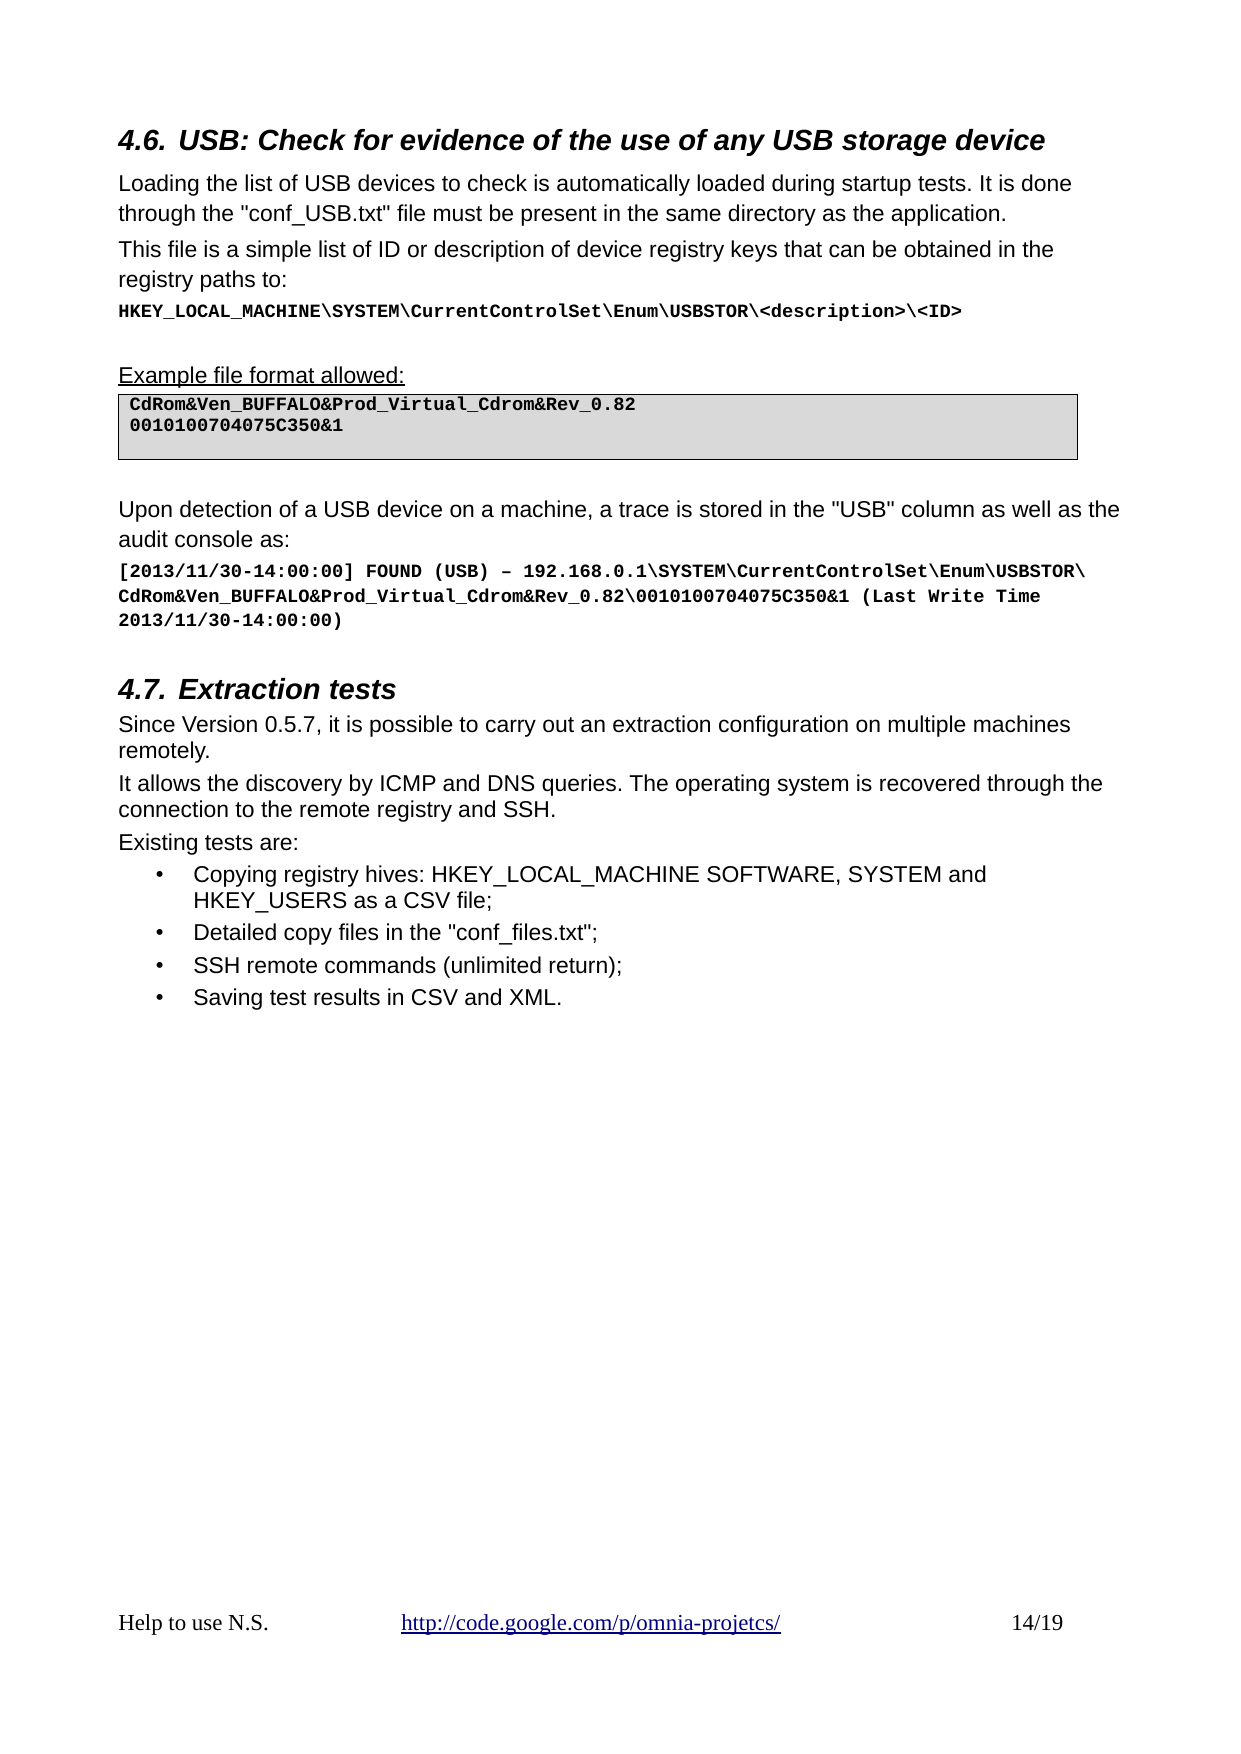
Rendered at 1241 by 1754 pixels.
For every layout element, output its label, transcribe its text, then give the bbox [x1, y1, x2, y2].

list SSH remote commands (unlimited return); [156, 952, 1122, 978]
text Upon detection of a USB device on a machine, a trace is stored in the "USB" column as well as the audit console as: [118, 496, 1122, 552]
subtitle Extraction tests [118, 672, 1122, 705]
list Saving test results in CSV and XML. [156, 984, 1122, 1010]
text Existing tests are: [118, 828, 1122, 855]
list Detailed copy files in the "conf_files.txt"; [156, 919, 1122, 946]
text [2013/11/30-14:00:00] FOUND (USB) – 192.168.0.1\SYSTEM\CurrentControlSet\Enum\USBSTOR\CdRom&Ven_BUFFALO&Prod_Virtual_Cdrom&Rev_0.82\0010100704075C350&1 (Last Write Time 2013/11/30-14:00:00) [118, 562, 1122, 632]
text Example file format allowed: [118, 362, 1122, 388]
text It allows the discovery by ICMP and DNS queries. The operating system is recovered through the connection to the remote registry and SSH. [118, 770, 1122, 822]
text Since Version 0.5.7, it is possible to carry out an extraction configuration on multiple machines remotely. [118, 711, 1122, 764]
text This file is a simple list of ID or description of device registry keys that can be obtained in the registry paths to: [118, 236, 1122, 292]
list Copying registry hives: HKEY_LOCAL_MACHINE SOFTWARE, SYSTEM and HKEY_USERS as a CSV file; [156, 861, 1122, 913]
table_header CdRom&Ven_BUFFALO&Prod_Virtual_Cdrom&Rev_0.82 0010100704075C350&1 [119, 395, 1077, 459]
subtitle USB: Check for evidence of the use of any USB storage device [118, 123, 1122, 157]
text Loading the list of USB devices to check is automatically loaded during startup tests. It is done through the "conf_USB.txt" file must be present in the same directory as the application. [118, 169, 1122, 226]
text HKEY_LOCAL_MACHINE\SYSTEM\CurrentControlSet\Enum\USBSTOR\<description>\<ID> [118, 302, 1122, 323]
